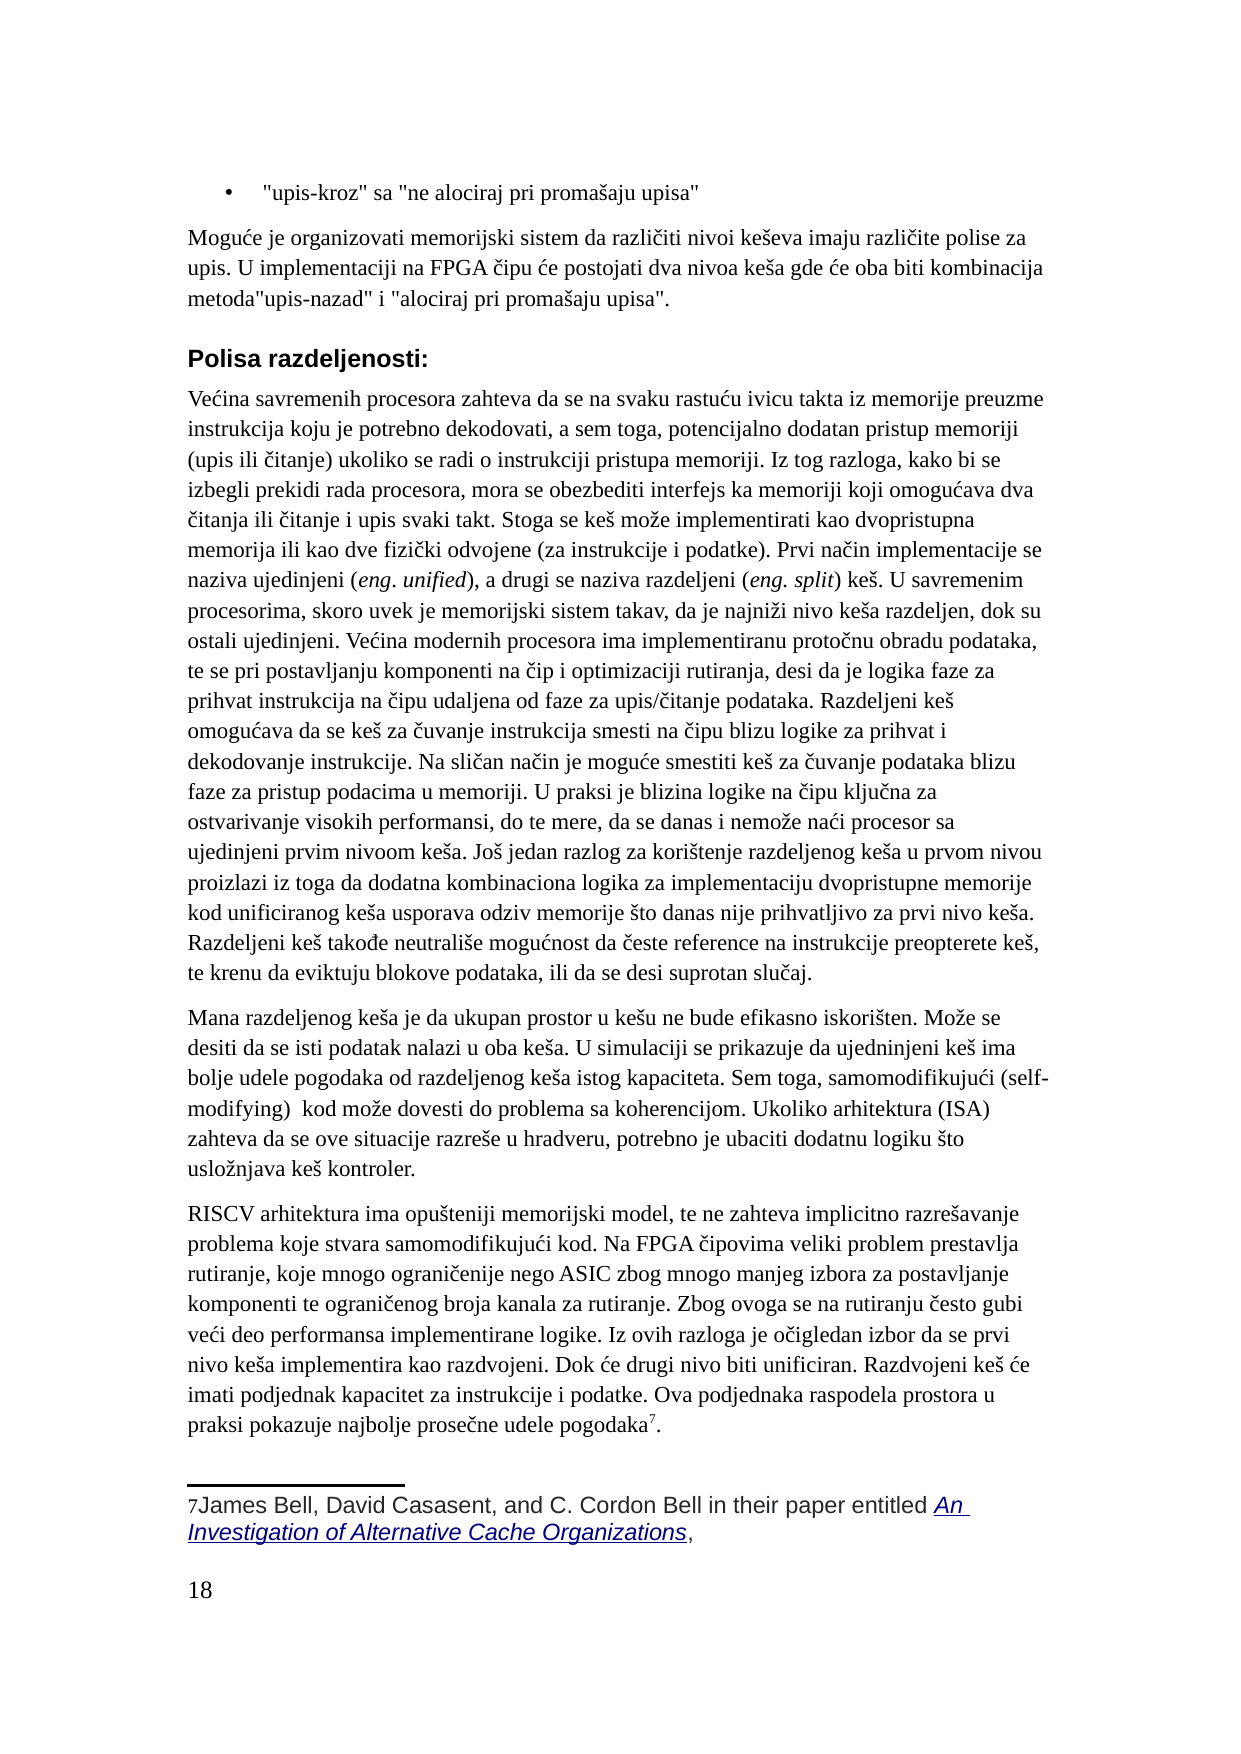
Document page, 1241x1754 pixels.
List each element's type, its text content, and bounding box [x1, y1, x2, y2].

subtitle Polisa razdeljenosti: [187, 344, 1053, 373]
list "upis-kroz" sa "ne alociraj pri promašaju upisa" [225, 179, 1053, 206]
text Moguće je organizovati memorijski sistem da različiti nivoi keševa imaju različite polise za upis. U implementaciji na FPGA čipu će postojati dva nivoa keša gde će oba biti kombinacija metoda"upis-nazad" i "alociraj pri promašaju upisa". [187, 224, 1053, 311]
text RISCV arhitektura ima opušteniji memorijski model, te ne zahteva implicitno razrešavanje problema koje stvara samomodifikujući kod. Na FPGA čipovima veliki problem prestavlja rutiranje, koje mnogo ograničenije nego ASIC zbog mnogo manjeg izbora za postavljanje komponenti te ograničenog broja kanala za rutiranje. Zbog ovoga se na rutiranju često gubi veći deo performansa implementirane logike. Iz ovih razloga je očigledan izbor da se prvi nivo keša implementira kao razdvojeni. Dok će drugi nivo biti unificiran. Razdvojeni keš će imati podjednak kapacitet za instrukcije i podatke. Ova podjednaka raspodela prostora u praksi pokazuje najbolje prosečne udele pogodaka. [187, 1200, 1053, 1438]
text Većina savremenih procesora zahteva da se na svaku rastuću ivicu takta iz memorije preuzme instrukcija koju je potrebno dekodovati, a sem toga, potencijalno dodatan pristup memoriji (upis ili čitanje) ukoliko se radi o instrukciji pristupa memoriji. Iz tog razloga, kako bi se izbegli prekidi rada procesora, mora se obezbediti interfejs ka memoriji koji omogućava dva čitanja ili čitanje i upis svaki takt. Stoga se keš može implementirati kao dvopristupna memorija ili kao dve fizički odvojene (za instrukcije i podatke). Prvi način implementacije se naziva ujedinjeni (eng. unified), a drugi se naziva razdeljeni (eng. split) keš. U savremenim procesorima, skoro uvek je memorijski sistem takav, da je najniži nivo keša razdeljen, dok su ostali ujedinjeni. Većina modernih procesora ima implementiranu protočnu obradu podataka, te se pri postavljanju komponenti na čip i optimizaciji rutiranja, desi da je logika faze za prihvat instrukcija na čipu udaljena od faze za upis/čitanje podataka. Razdeljeni keš omogućava da se keš za čuvanje instrukcija smesti na čipu blizu logike za prihvat i dekodovanje instrukcije. Na sličan način je moguće smestiti keš za čuvanje podataka blizu faze za pristup podacima u memoriji. U praksi je blizina logike na čipu ključna za ostvarivanje visokih performansi, do te mere, da se danas i nemože naći procesor sa ujedinjeni prvim nivoom keša. Još jedan razlog za korištenje razdeljenog keša u prvom nivou proizlazi iz toga da dodatna kombinaciona logika za implementaciju dvopristupne memorije kod unificiranog keša usporava odziv memorije što danas nije prihvatljivo za prvi nivo keša. Razdeljeni keš takođe neutrališe mogućnost da česte reference na instrukcije preopterete keš, te krenu da eviktuju blokove podataka, ili da se desi suprotan slučaj. [187, 385, 1053, 986]
text Mana razdeljenog keša je da ukupan prostor u kešu ne bude efikasno iskorišten. Može se desiti da se isti podatak nalazi u oba keša. U simulaciji se prikazuje da ujedninjeni keš ima bolje udele pogodaka od razdeljenog keša istog kapaciteta. Sem toga, samomodifikujući (self-modifying) kod može dovesti do problema sa koherencijom. Ukoliko arhitektura (ISA) zahteva da se ove situacije razreše u hradveru, potrebno je ubaciti dodatnu logiku što usložnjava keš kontroler. [187, 1004, 1053, 1181]
text James Bell, David Casasent, and C. Cordon Bell in their paper entitled An Investigation of Alternative Cache Organizations, [187, 1492, 1053, 1545]
